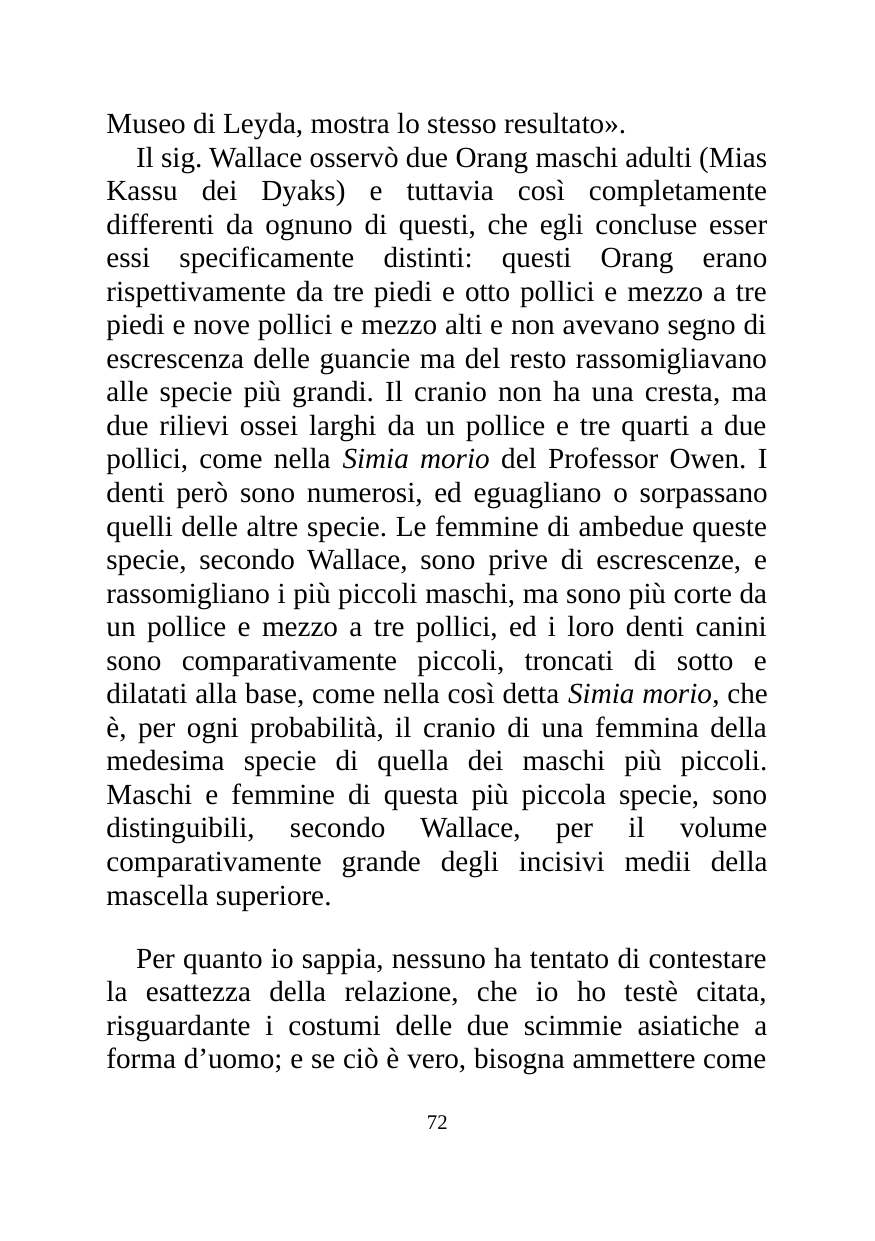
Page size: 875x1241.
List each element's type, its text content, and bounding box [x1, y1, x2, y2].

text Il sig. Wallace osservò due Orang maschi adulti (Mias Kassu dei Dyaks) e tuttavia così completamente differenti da ognuno di questi, che egli concluse esser essi specificamente distinti: questi Orang erano rispettivamente da tre piedi e otto pollici e mezzo a tre piedi e nove pollici e mezzo alti e non avevano segno di escrescenza delle guancie ma del resto rassomigliavano alle specie più grandi. Il cranio non ha una cresta, ma due rilievi ossei larghi da un pollice e tre quarti a due pollici, come nella Simia morio del Professor Owen. I denti però sono numerosi, ed eguagliano o sorpassano quelli delle altre specie. Le femmine di ambedue queste specie, secondo Wallace, sono prive di escrescenze, e rassomigliano i più piccoli maschi, ma sono più corte da un pollice e mezzo a tre pollici, ed i loro denti canini sono comparativamente piccoli, troncati di sotto e dilatati alla base, come nella così detta Simia morio, che è, per ogni probabilità, il cranio di una femmina della medesima specie di quella dei maschi più piccoli. Maschi e femmine di questa più piccola specie, sono distinguibili, secondo Wallace, per il volume comparativamente grande degli incisivi medii della mascella superiore. [106, 140, 768, 911]
text Per quanto io sappia, nessuno ha tentato di contestare la esattezza della relazione, che io ho testè citata, risguardante i costumi delle due scimmie asiatiche a forma d’uomo; e se ciò è vero, bisogna ammettere come [106, 941, 768, 1075]
text Museo di Leyda, mostra lo stesso resultato». [106, 106, 768, 140]
